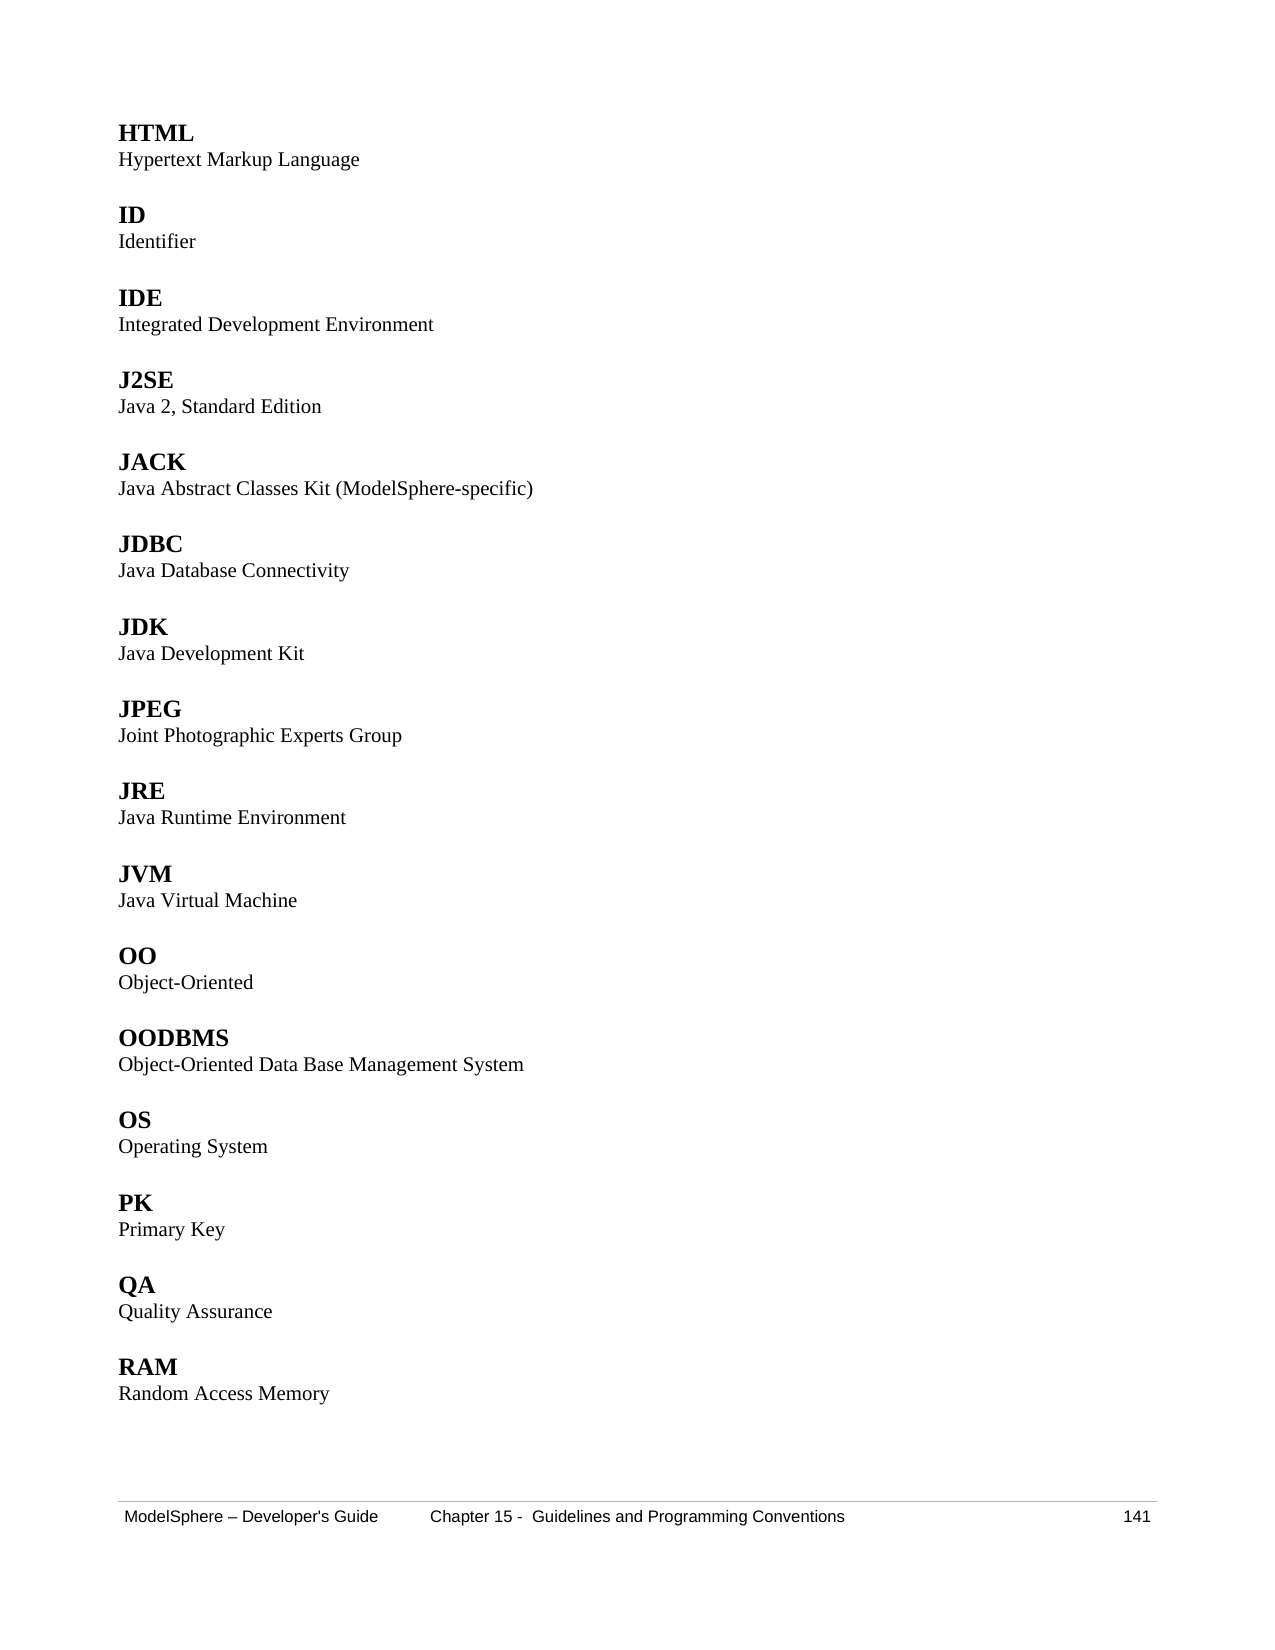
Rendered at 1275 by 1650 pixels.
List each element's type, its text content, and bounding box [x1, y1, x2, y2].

text JDBC [118, 529, 1157, 558]
text IDE [118, 283, 1157, 311]
text Object-Oriented [118, 970, 1157, 994]
text Object-Oriented Data Base Management System [118, 1052, 1157, 1076]
text JVM [118, 859, 1157, 887]
text Joint Photographic Experts Group [118, 723, 1157, 747]
text J2SE [118, 365, 1157, 394]
text Operating System [118, 1134, 1157, 1158]
text Java 2, Standard Edition [118, 394, 1157, 418]
text Java Development Kit [118, 641, 1157, 665]
text Identifier [118, 229, 1157, 253]
text JACK [118, 447, 1157, 476]
text JRE [118, 776, 1157, 805]
text JPEG [118, 694, 1157, 723]
text Java Runtime Environment [118, 805, 1157, 829]
text ID [118, 200, 1157, 229]
text RAM [118, 1352, 1157, 1381]
text PK [118, 1188, 1157, 1217]
text Random Access Memory [118, 1381, 1157, 1405]
text Primary Key [118, 1217, 1157, 1241]
text Quality Assurance [118, 1299, 1157, 1323]
text Java Abstract Classes Kit (ModelSphere-specific) [118, 476, 1157, 500]
text JDK [118, 612, 1157, 641]
text QA [118, 1270, 1157, 1299]
text OODBMS [118, 1023, 1157, 1052]
text OO [118, 941, 1157, 970]
text Java Virtual Machine [118, 887, 1157, 912]
text Integrated Development Environment [118, 311, 1157, 336]
text Java Database Connectivity [118, 558, 1157, 582]
text OS [118, 1106, 1157, 1134]
text HTML [118, 118, 1157, 147]
text Hypertext Markup Language [118, 147, 1157, 171]
